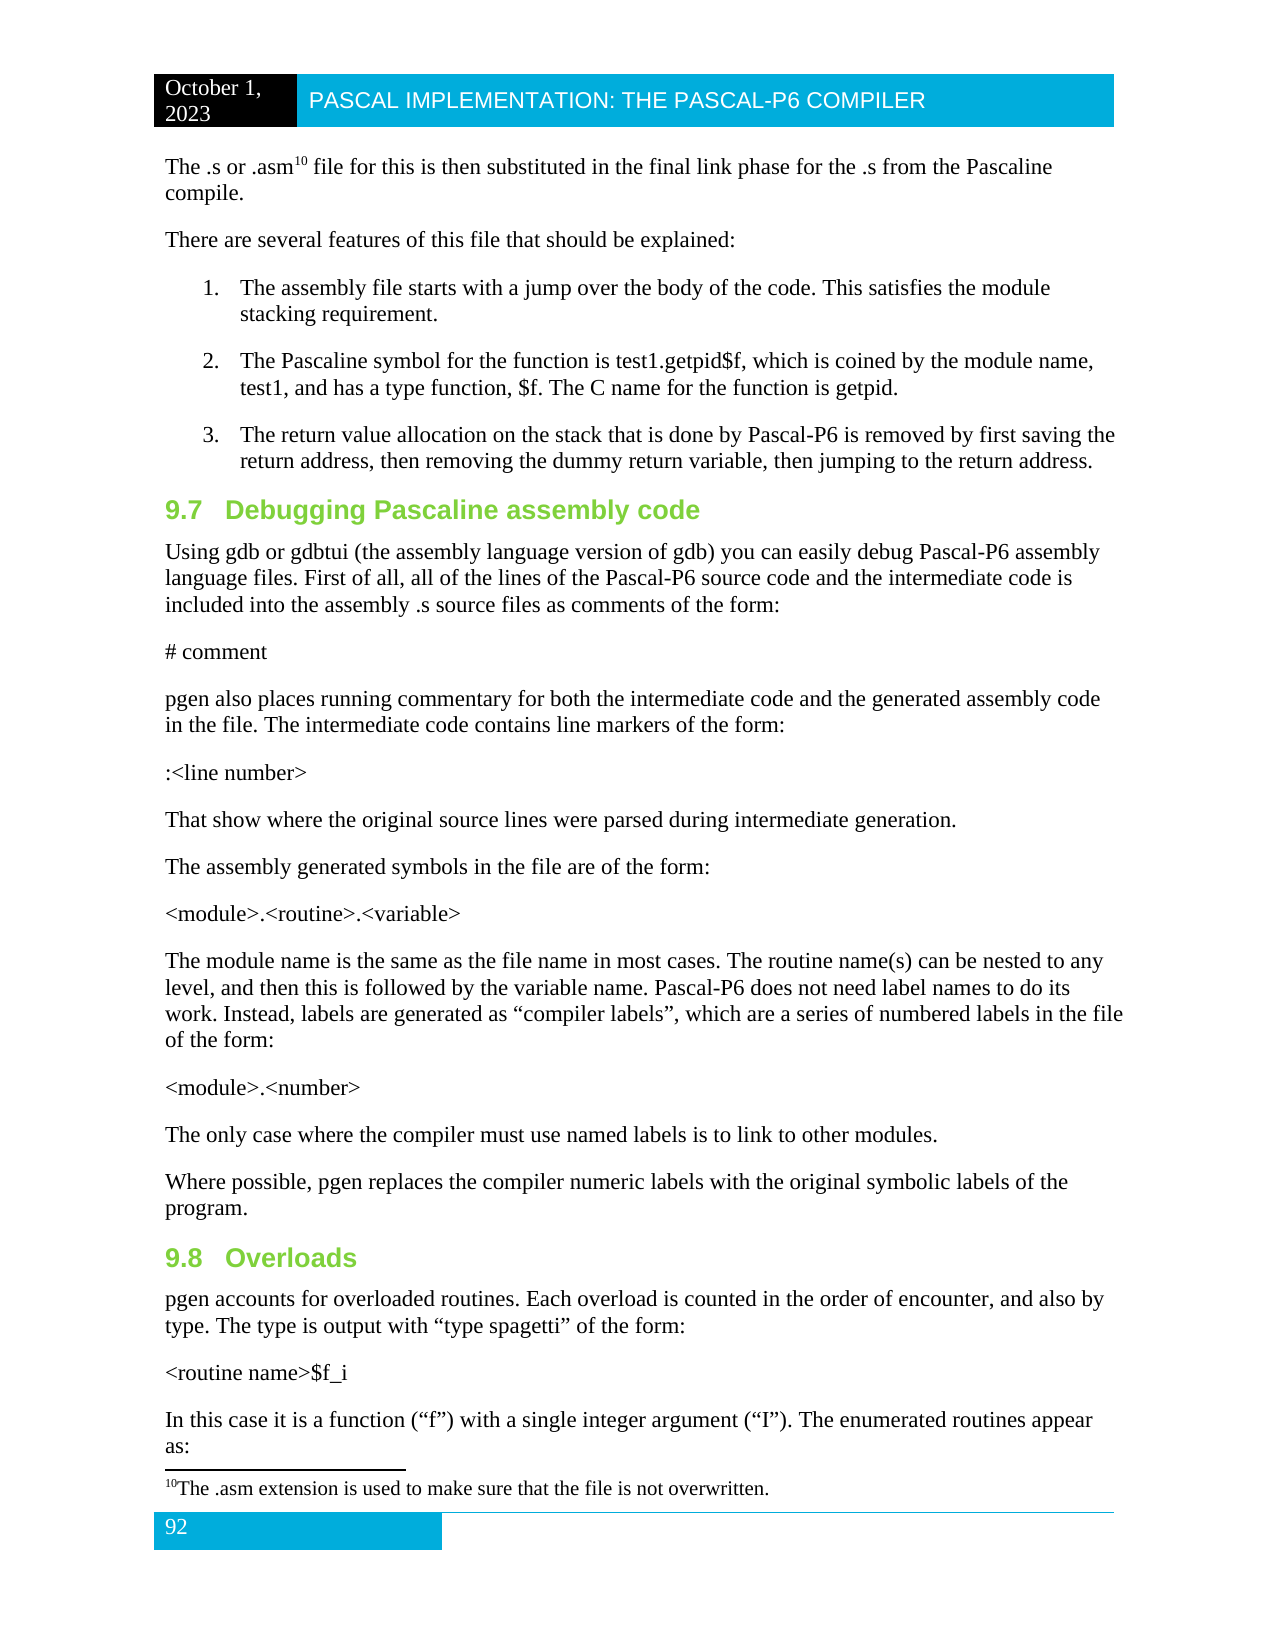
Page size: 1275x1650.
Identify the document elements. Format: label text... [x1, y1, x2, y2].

list The assembly file starts with a jump over the body of the code. This satisfies the module stacking requirement. [202, 274, 1125, 326]
text The only case where the compiler must use named labels is to link to other modules. [165, 1121, 1125, 1147]
text That show where the original source lines were parsed during intermediate generation. [165, 806, 1125, 832]
text :<line number> [165, 759, 1125, 785]
text <routine name>$f_i [165, 1359, 1125, 1385]
text pgen also places running commentary for both the intermediate code and the generated assembly code in the file. The intermediate code contains line markers of the form: [165, 685, 1125, 738]
list The Pascaline symbol for the function is test1.getpid$f, which is coined by the module name, test1, and has a type function, $f. The C name for the function is getpid. [202, 347, 1125, 400]
text <module>.<routine>.<variable> [165, 900, 1125, 927]
text Where possible, pgen replaces the compiler numeric labels with the original symbolic labels of the program. [165, 1168, 1125, 1221]
text The .s or .asm file for this is then substituted in the final link phase for the .s from the Pascaline compile. [165, 153, 1125, 206]
text In this case it is a function (“f”) with a single integer argument (“I”). The enumerated routines appear as: [165, 1406, 1125, 1459]
text The assembly generated symbols in the file are of the form: [165, 853, 1125, 879]
text <module>.<number> [165, 1074, 1125, 1100]
text pgen accounts for overloaded routines. Each overload is counted in the order of encounter, and also by type. The type is output with “type spagetti” of the form: [165, 1285, 1125, 1338]
text The module name is the same as the file name in most cases. The routine name(s) can be nested to any level, and then this is followed by the variable name. Pascal-P6 does not need label names to do its work. Instead, labels are generated as “compiler labels”, which are a series of numbered labels in the file of the form: [165, 947, 1125, 1053]
text The .asm extension is used to make sure that the file is not overwritten. [165, 1476, 1125, 1500]
text There are several features of this file that should be explained: [165, 226, 1125, 253]
text # comment [165, 638, 1125, 664]
subtitle Overloads [165, 1242, 1125, 1273]
subtitle Debugging Pascaline assembly code [165, 494, 1125, 526]
text Using gdb or gdbtui (the assembly language version of gdb) you can easily debug Pascal-P6 assembly language files. First of all, all of the lines of the Pascal-P6 source code and the intermediate code is included into the assembly .s source files as comments of the form: [165, 538, 1125, 617]
list The return value allocation on the stack that is done by Pascal-P6 is removed by first saving the return address, then removing the dummy return variable, then jumping to the return address. [202, 421, 1125, 473]
